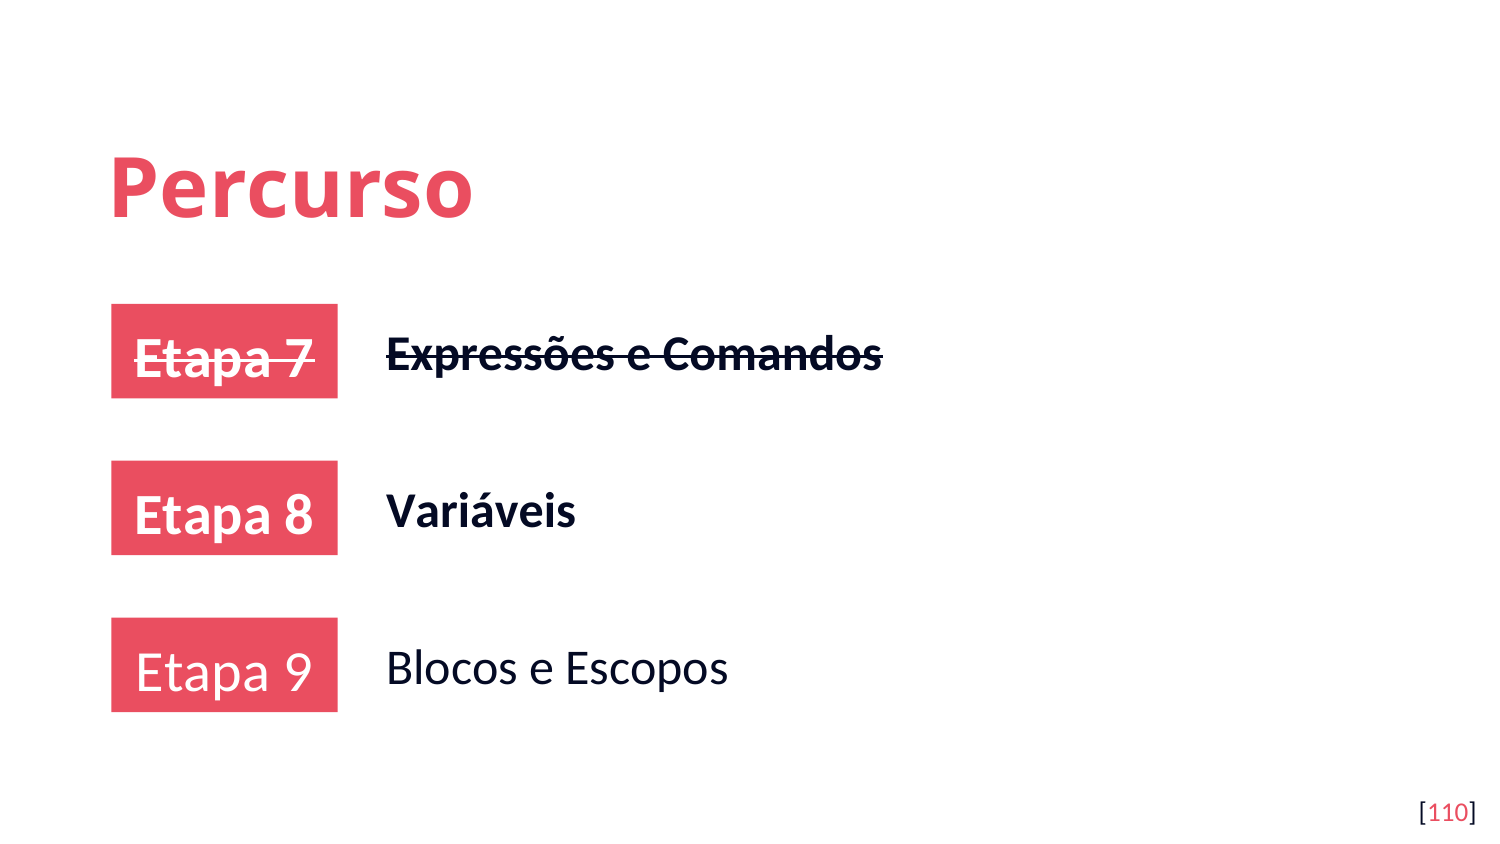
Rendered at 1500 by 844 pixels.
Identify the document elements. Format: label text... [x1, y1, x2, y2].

text_box Etapa 9 [111, 617, 338, 713]
text_box Etapa 8 [111, 460, 338, 556]
text_box Etapa 7 [111, 303, 338, 399]
text_box Variáveis [371, 470, 1384, 546]
text_box Percurso [92, 104, 1309, 243]
text_box Expressões e Comandos [371, 313, 1384, 389]
slide_number [110] [1403, 779, 1494, 844]
text_box Blocos e Escopos [371, 627, 1384, 703]
